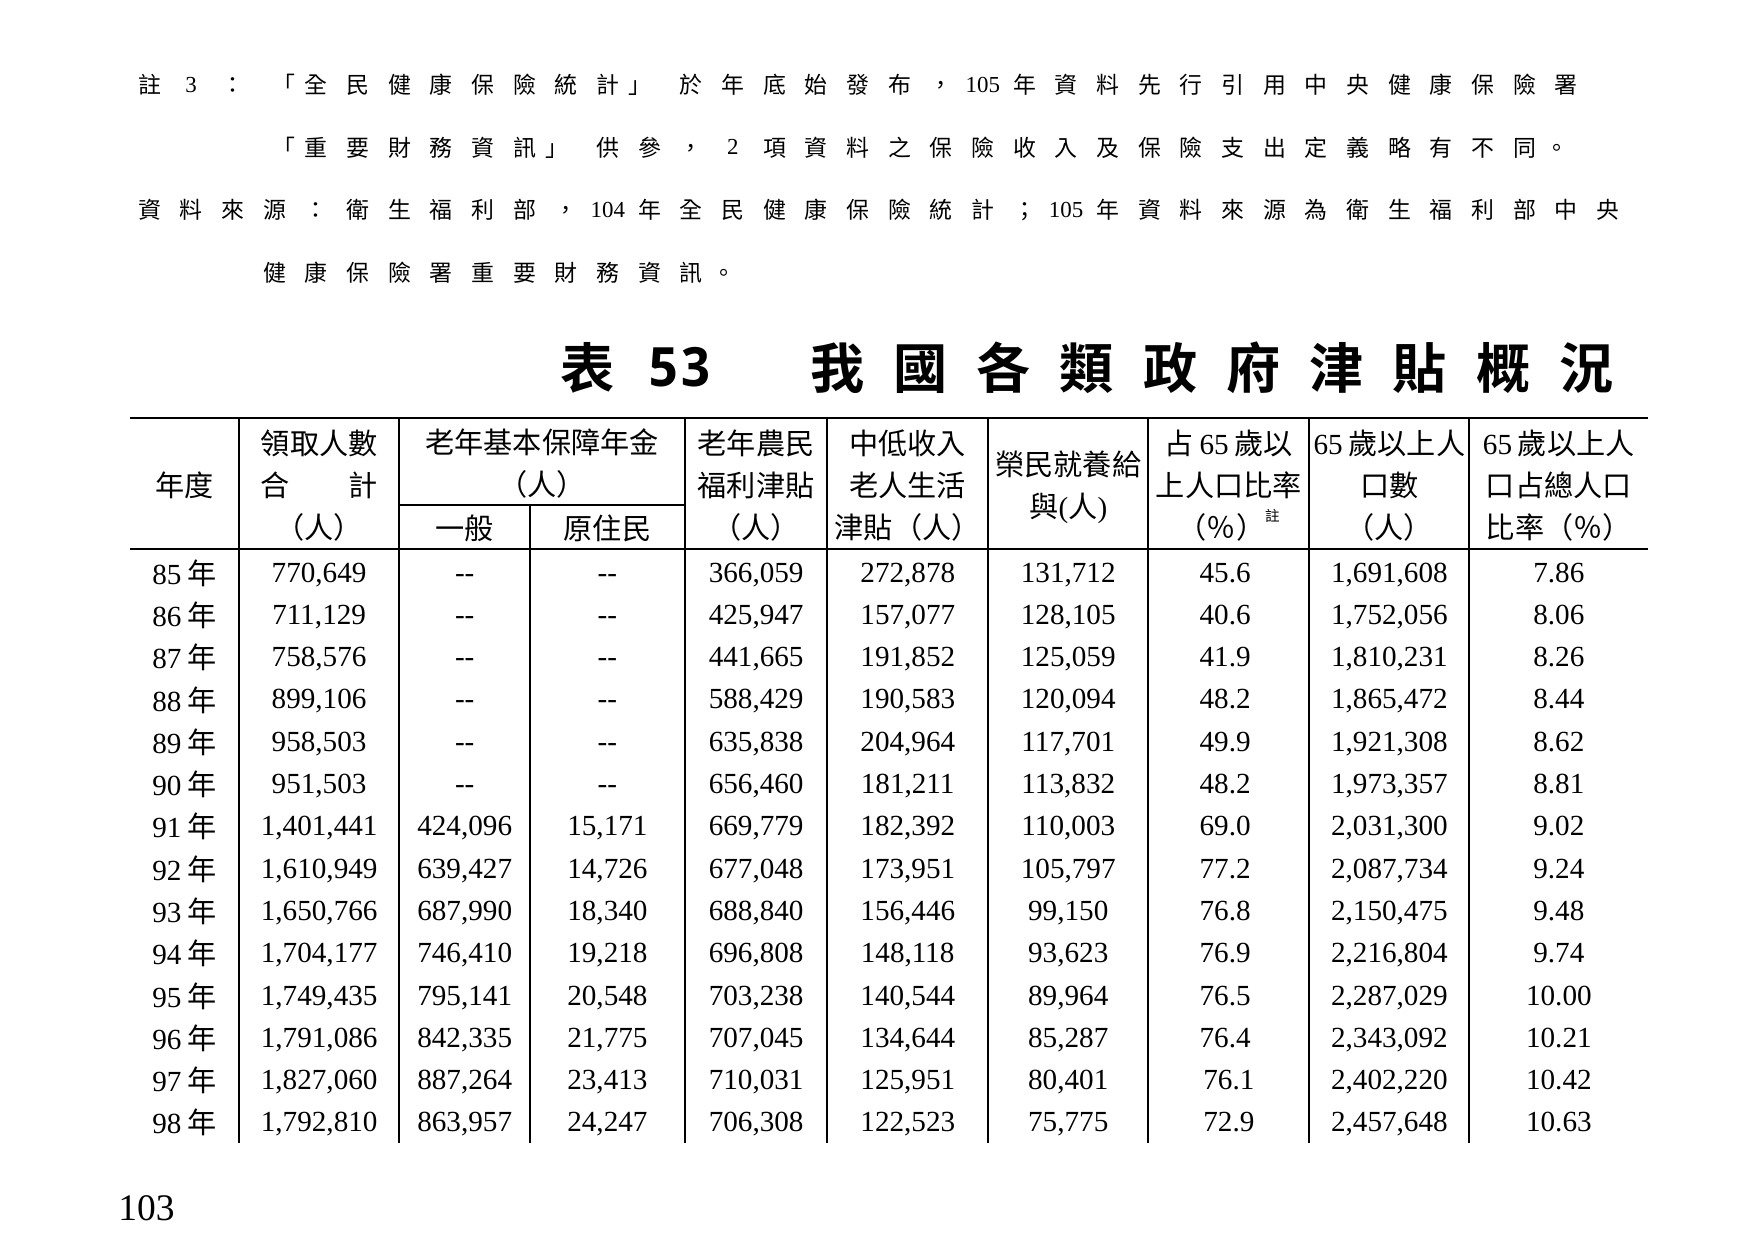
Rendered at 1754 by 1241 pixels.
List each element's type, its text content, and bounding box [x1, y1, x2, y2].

table_cell 110,003 [989, 804, 1147, 846]
table_cell 688,840 [686, 889, 826, 931]
table_header 65歲以上人口數 （人） [1310, 419, 1468, 548]
table_cell 80,401 [989, 1058, 1147, 1100]
table_cell 8.06 [1470, 593, 1648, 635]
table_cell 125,059 [989, 635, 1147, 677]
table_cell 97年 [130, 1058, 238, 1100]
text 資料來源：衛生福利部，104年全民健康保險統計；105年資料來源為衛生福利部中央健康保險署重要財務資訊。 [128, 167, 1628, 292]
table_cell 76.4 [1149, 1016, 1308, 1058]
table_cell 1,752,056 [1310, 593, 1468, 635]
table_cell 134,644 [828, 1016, 987, 1058]
table_cell 635,838 [686, 720, 826, 762]
table_cell 89年 [130, 720, 238, 762]
table_cell 125,951 [828, 1058, 987, 1100]
table_cell 93年 [130, 889, 238, 931]
table_cell 9.74 [1470, 931, 1648, 973]
table_cell 190,583 [828, 677, 987, 719]
table_cell 156,446 [828, 889, 987, 931]
table_cell 20,548 [531, 973, 684, 1016]
table_header 占65歲以上人口比率（％）註 [1149, 419, 1308, 548]
table_cell 19,218 [531, 931, 684, 973]
table_cell 41.9 [1149, 635, 1308, 677]
table_cell 89,964 [989, 973, 1147, 1016]
table_cell -- [400, 550, 529, 593]
table_cell 2,343,092 [1310, 1016, 1468, 1058]
table_cell 87年 [130, 635, 238, 677]
table_cell 887,264 [400, 1058, 529, 1100]
table_cell 21,775 [531, 1016, 684, 1058]
table_cell 795,141 [400, 973, 529, 1016]
table_cell 8.81 [1470, 762, 1648, 804]
table_cell 1,650,766 [240, 889, 398, 931]
table_cell 76.8 [1149, 889, 1308, 931]
table_cell 18,340 [531, 889, 684, 931]
table_cell -- [531, 635, 684, 677]
table_cell 85,287 [989, 1016, 1147, 1058]
table_cell 122,523 [828, 1100, 987, 1142]
table_cell 10.63 [1470, 1100, 1648, 1142]
table_cell 2,457,648 [1310, 1100, 1468, 1142]
table_cell 99,150 [989, 889, 1147, 931]
table_cell 424,096 [400, 804, 529, 846]
table_cell 711,129 [240, 593, 398, 635]
table_cell 2,216,804 [1310, 931, 1468, 973]
table_cell 706,308 [686, 1100, 826, 1142]
text 註3：「全民健康保險統計」於年底始發布，105年資料先行引用中央健康保險署「重要財務資訊」供參，2項資料之保險收入及保險支出定義略有不同。 [128, 42, 1628, 167]
table_cell 105,797 [989, 846, 1147, 889]
table_cell 863,957 [400, 1100, 529, 1142]
table_header 老年農民 福利津貼 （人） [686, 419, 826, 548]
table_cell 9.24 [1470, 846, 1648, 889]
table_cell 1,791,086 [240, 1016, 398, 1058]
table_cell 117,701 [989, 720, 1147, 762]
table_cell 45.6 [1149, 550, 1308, 593]
table_cell 76.5 [1149, 973, 1308, 1016]
table_cell 366,059 [686, 550, 826, 593]
table_cell 95年 [130, 973, 238, 1016]
table_cell 639,427 [400, 846, 529, 889]
table_cell 9.02 [1470, 804, 1648, 846]
table_cell 770,649 [240, 550, 398, 593]
table_cell -- [400, 635, 529, 677]
table_header 年度 [130, 419, 238, 548]
table_cell 958,503 [240, 720, 398, 762]
table_header 65歲以上人口占總人口比率（％） [1470, 419, 1648, 548]
table_cell -- [400, 677, 529, 719]
table_cell 703,238 [686, 973, 826, 1016]
table_cell 2,402,220 [1310, 1058, 1468, 1100]
table_cell 707,045 [686, 1016, 826, 1058]
table_cell 1,810,231 [1310, 635, 1468, 677]
table_cell -- [531, 762, 684, 804]
table_cell 1,865,472 [1310, 677, 1468, 719]
table_cell 140,544 [828, 973, 987, 1016]
table_cell 1,921,308 [1310, 720, 1468, 762]
table_cell 48.2 [1149, 762, 1308, 804]
table_cell 93,623 [989, 931, 1147, 973]
table_cell 15,171 [531, 804, 684, 846]
table_cell 8.26 [1470, 635, 1648, 677]
table_cell 173,951 [828, 846, 987, 889]
table_cell 14,726 [531, 846, 684, 889]
table_cell 23,413 [531, 1058, 684, 1100]
table_cell 1,973,357 [1310, 762, 1468, 804]
table_cell 24,247 [531, 1100, 684, 1142]
table_cell 182,392 [828, 804, 987, 846]
table_cell 677,048 [686, 846, 826, 889]
table_cell 2,287,029 [1310, 973, 1468, 1016]
subtitle 表53 我國各類政府津貼概況 [128, 292, 1628, 417]
table_cell 204,964 [828, 720, 987, 762]
table_cell 91年 [130, 804, 238, 846]
table_cell 92年 [130, 846, 238, 889]
table_cell -- [400, 762, 529, 804]
table_cell 48.2 [1149, 677, 1308, 719]
table_cell 842,335 [400, 1016, 529, 1058]
table_cell -- [531, 677, 684, 719]
table_cell 656,460 [686, 762, 826, 804]
table_cell 746,410 [400, 931, 529, 973]
table_cell 710,031 [686, 1058, 826, 1100]
table_cell 128,105 [989, 593, 1147, 635]
table_cell 76.9 [1149, 931, 1308, 973]
table_cell 181,211 [828, 762, 987, 804]
table_cell 113,832 [989, 762, 1147, 804]
table_cell 687,990 [400, 889, 529, 931]
table_cell 一般 [400, 506, 529, 548]
table_cell 2,031,300 [1310, 804, 1468, 846]
table_cell 1,704,177 [240, 931, 398, 973]
table_cell 148,118 [828, 931, 987, 973]
table_cell 157,077 [828, 593, 987, 635]
table_cell -- [400, 593, 529, 635]
table_cell 7.86 [1470, 550, 1648, 593]
table_cell 76.1 [1149, 1058, 1308, 1100]
table_header 榮民就養給與(人) [989, 419, 1147, 548]
table_cell -- [400, 720, 529, 762]
table_cell 86年 [130, 593, 238, 635]
table_cell 1,610,949 [240, 846, 398, 889]
table_cell 191,852 [828, 635, 987, 677]
table_cell 1,401,441 [240, 804, 398, 846]
table_cell 10.42 [1470, 1058, 1648, 1100]
table_cell 10.00 [1470, 973, 1648, 1016]
table_cell 951,503 [240, 762, 398, 804]
table_cell 758,576 [240, 635, 398, 677]
table_cell 10.21 [1470, 1016, 1648, 1058]
table_cell 98年 [130, 1100, 238, 1142]
table_cell 69.0 [1149, 804, 1308, 846]
table_cell 2,150,475 [1310, 889, 1468, 931]
table_cell 75,775 [989, 1100, 1147, 1142]
table_cell 9.48 [1470, 889, 1648, 931]
table_cell 588,429 [686, 677, 826, 719]
table_cell 77.2 [1149, 846, 1308, 889]
table_cell 696,808 [686, 931, 826, 973]
table_cell 85年 [130, 550, 238, 593]
table_cell 131,712 [989, 550, 1147, 593]
table_cell 72.9 [1149, 1100, 1308, 1142]
table_cell 94年 [130, 931, 238, 973]
table_header 老年基本保障年金 （人） [400, 419, 684, 504]
table_cell 96年 [130, 1016, 238, 1058]
table_cell 1,691,608 [1310, 550, 1468, 593]
table_cell 8.62 [1470, 720, 1648, 762]
table_cell 272,878 [828, 550, 987, 593]
table_cell 2,087,734 [1310, 846, 1468, 889]
table_cell -- [531, 550, 684, 593]
table_cell 425,947 [686, 593, 826, 635]
table_cell 49.9 [1149, 720, 1308, 762]
table_cell 669,779 [686, 804, 826, 846]
table_cell 1,749,435 [240, 973, 398, 1016]
table_cell 40.6 [1149, 593, 1308, 635]
table_cell 8.44 [1470, 677, 1648, 719]
table_cell 899,106 [240, 677, 398, 719]
table_header 中低收入 老人生活 津貼（人） [828, 419, 987, 548]
table_cell 120,094 [989, 677, 1147, 719]
table_cell 90年 [130, 762, 238, 804]
table_cell -- [531, 720, 684, 762]
table_header 領取人數 合 計 （人） [240, 419, 398, 548]
table_cell 441,665 [686, 635, 826, 677]
table_cell 原住民 [531, 506, 684, 548]
table_cell -- [531, 593, 684, 635]
table_cell 88年 [130, 677, 238, 719]
table_cell 1,827,060 [240, 1058, 398, 1100]
table_cell 1,792,810 [240, 1100, 398, 1142]
